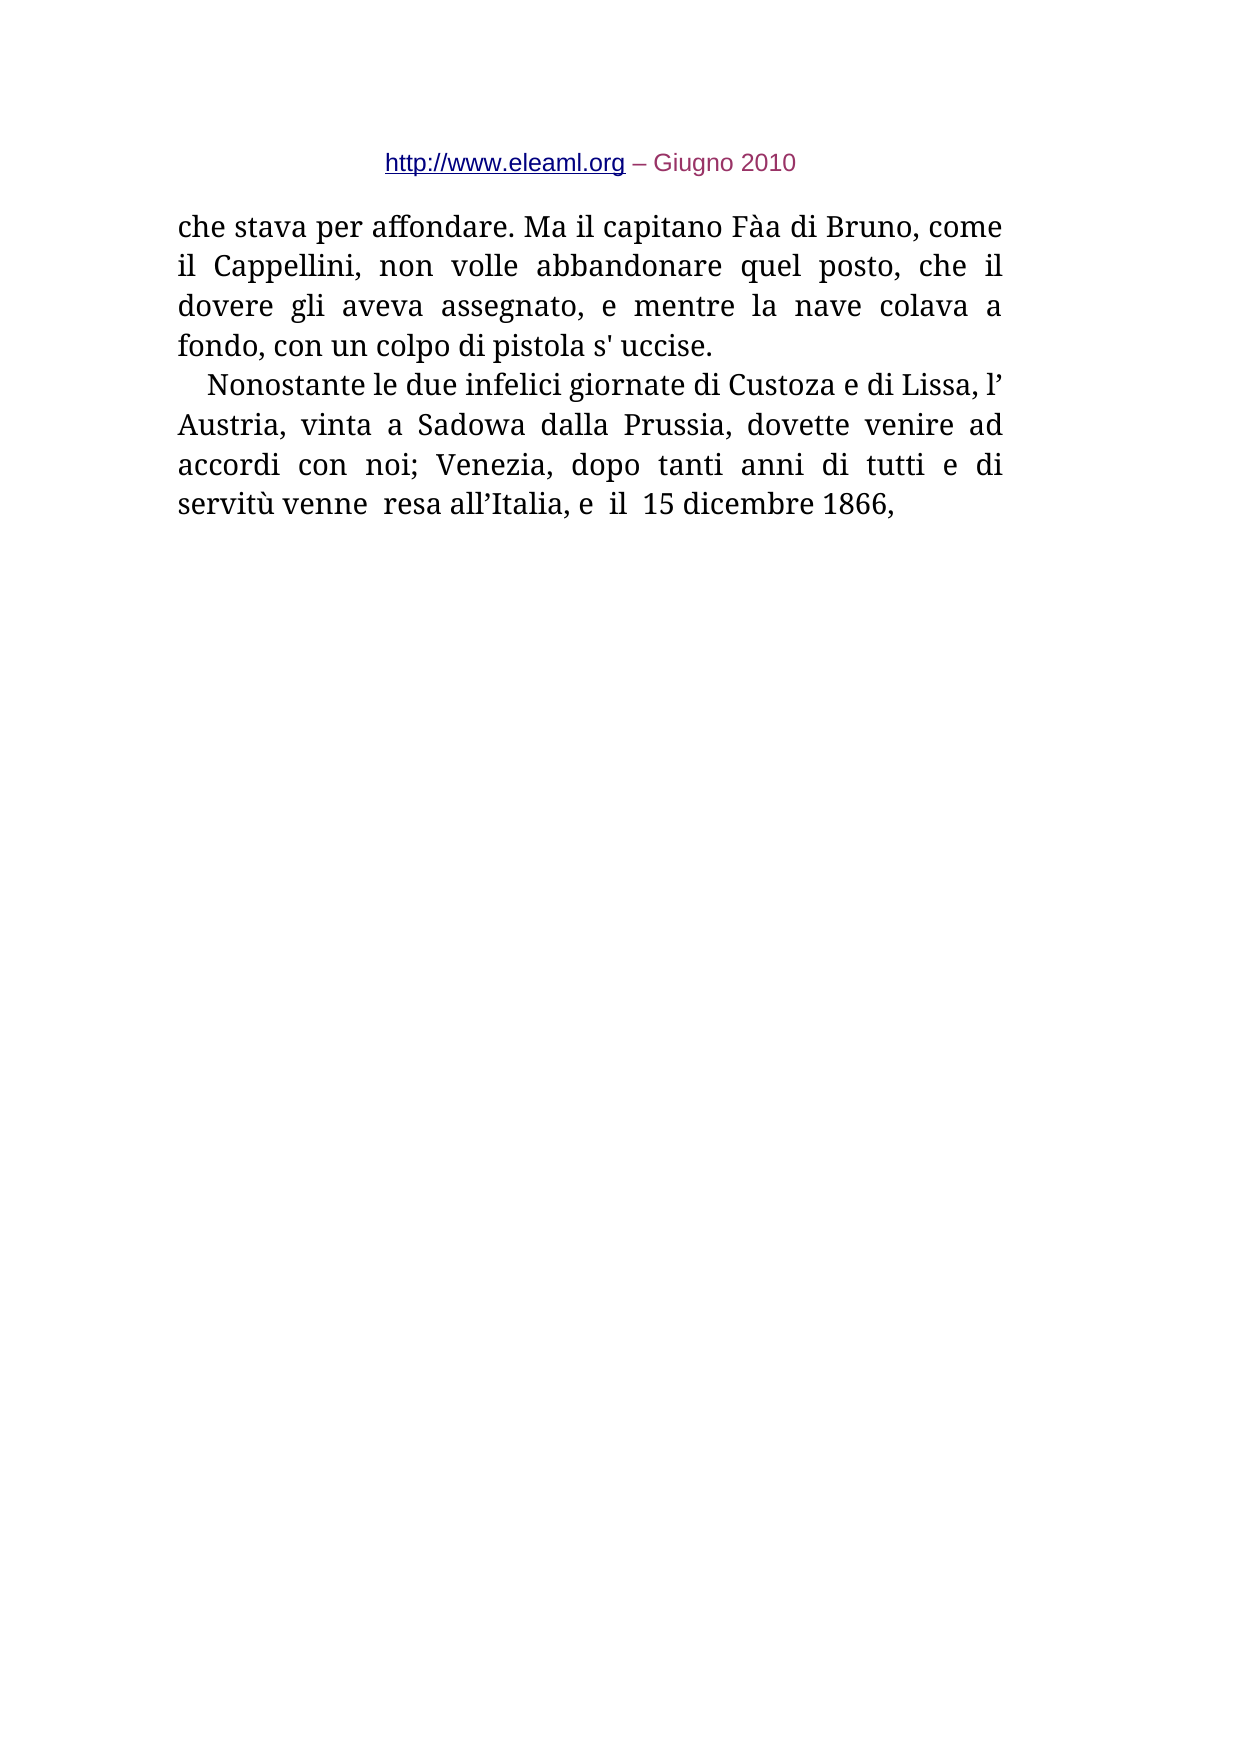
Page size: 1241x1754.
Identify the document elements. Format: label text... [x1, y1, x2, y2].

text che stava per affondare. Ma il capitano Fàa di Bruno, come il Cappellini, non volle abbandonare quel posto, che il dovere gli aveva assegnato, e mentre la nave colava a fondo, con un colpo di pistola s' uccise. [177, 206, 1004, 364]
text Nonostante le due infelici giornate di Custoza e di Lissa, l’ Austria, vinta a Sadowa dalla Prussia, dovette venire ad accordi con noi; Venezia, dopo tanti anni di tutti e di servitù venne resa all’Italia, e il 15 dicembre 1866, [177, 364, 1004, 523]
